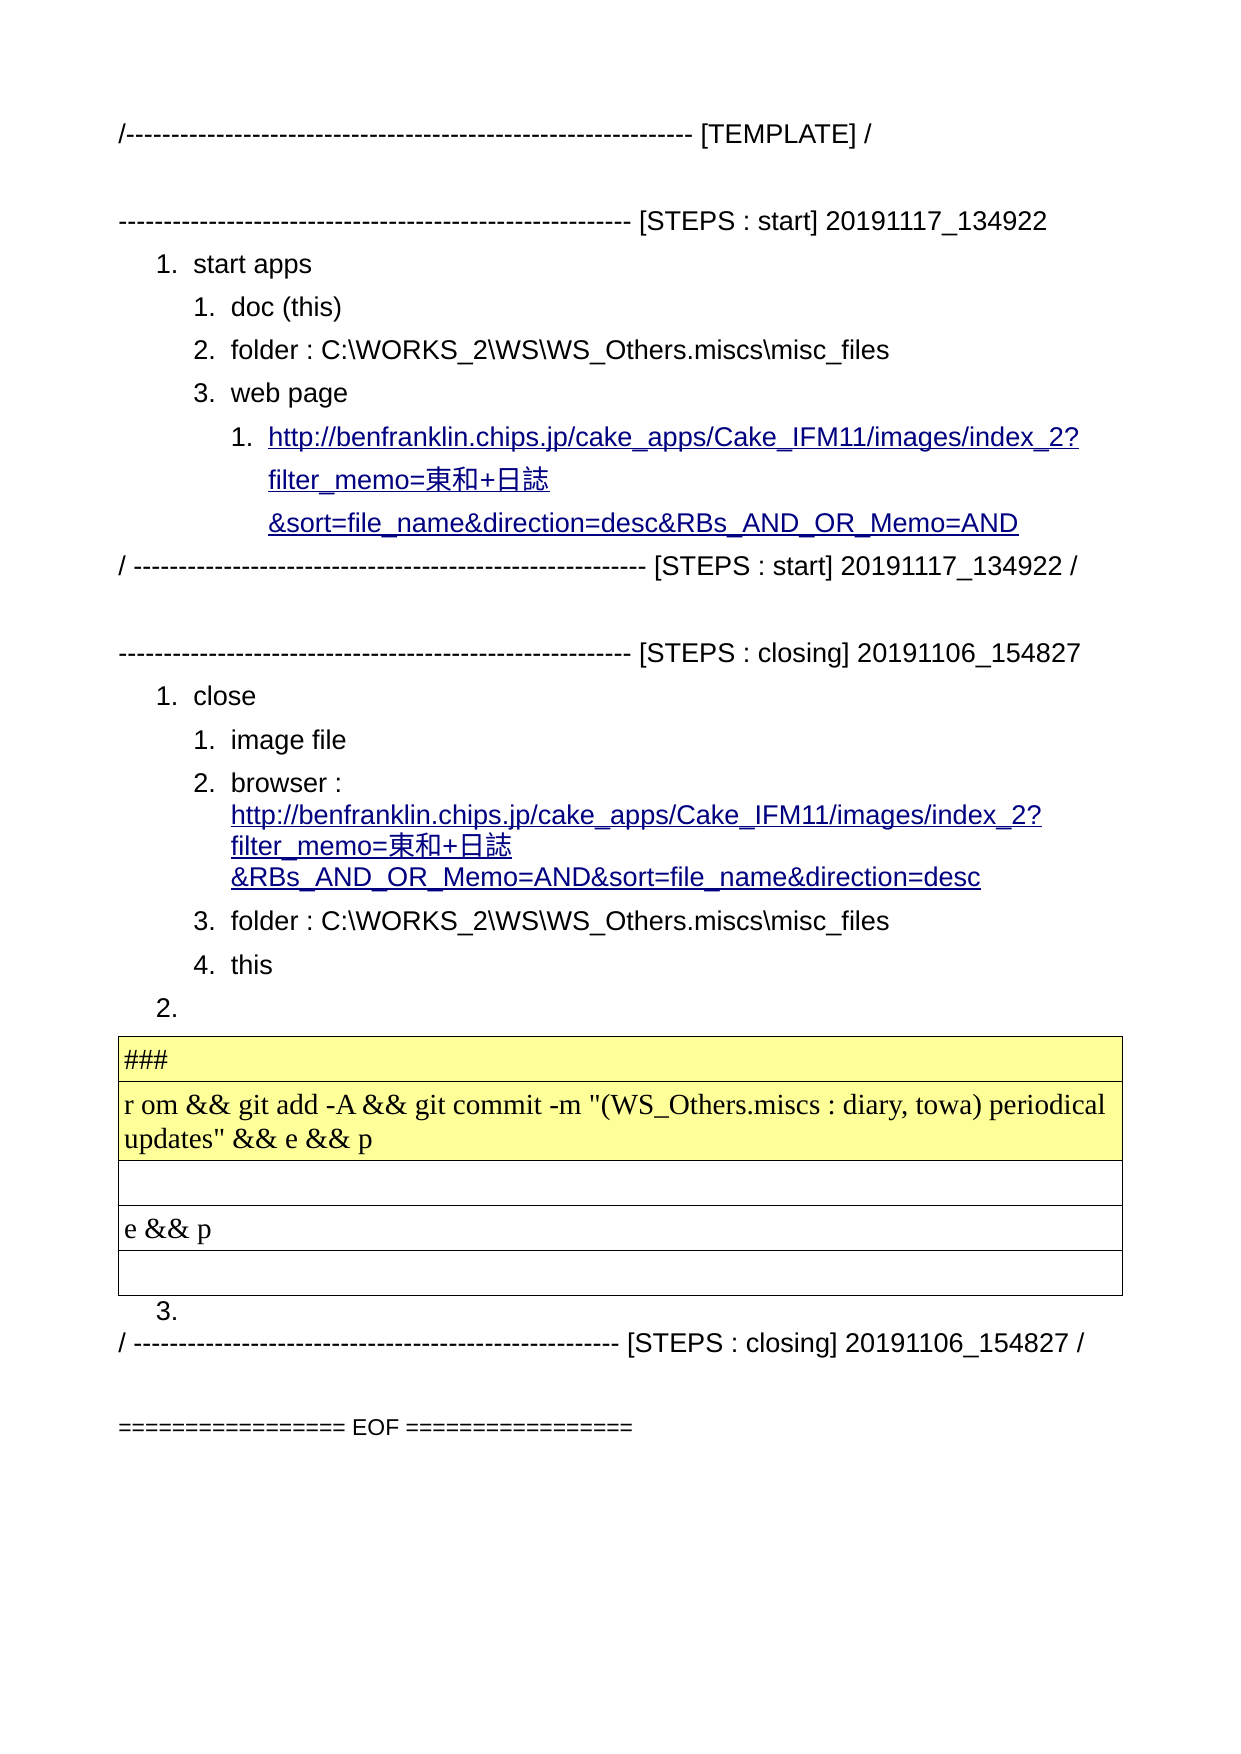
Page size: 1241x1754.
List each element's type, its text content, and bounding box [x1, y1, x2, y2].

list browser : http://benfranklin.chips.jp/cake_apps/Cake_IFM11/images/index_2?filter_memo=東和+日誌&RBs_AND_OR_Memo=AND&sort=file_name&direction=desc [193, 767, 1122, 892]
text --------------------------------------------------------- [STEPS : start] 20191117_134922 [118, 205, 1122, 236]
text /--------------------------------------------------------------- [TEMPLATE] / [118, 118, 1122, 149]
list close [156, 680, 1122, 711]
text / ------------------------------------------------------ [STEPS : closing] 20191106_154827 / [118, 1327, 1122, 1358]
list folder : C:\WORKS_2\WS\WS_Others.miscs\misc_files [193, 905, 1122, 936]
text / --------------------------------------------------------- [STEPS : start] 20191117_134922 / [118, 550, 1122, 581]
table_cell [119, 1251, 1122, 1295]
list this [193, 949, 1122, 980]
table_cell e && p [119, 1206, 1122, 1250]
list web page [193, 377, 1122, 409]
table_header ### [119, 1037, 1122, 1081]
list image file [193, 724, 1122, 755]
table_cell [119, 1161, 1122, 1205]
text --------------------------------------------------------- [STEPS : closing] 20191106_154827 [118, 637, 1122, 668]
list folder : C:\WORKS_2\WS\WS_Others.miscs\misc_files [193, 334, 1122, 366]
list doc (this) [193, 291, 1122, 322]
list http://benfranklin.chips.jp/cake_apps/Cake_IFM11/images/index_2?filter_memo=東和+日誌&sort=file_name&direction=desc&RBs_AND_OR_Memo=AND [231, 421, 1122, 538]
table_cell r om && git add -A && git commit -m "(WS_Others.miscs : diary, towa) periodical updates" && e && p [119, 1082, 1122, 1160]
text ================= EOF ================= [118, 1414, 1122, 1441]
list start apps [156, 248, 1122, 279]
